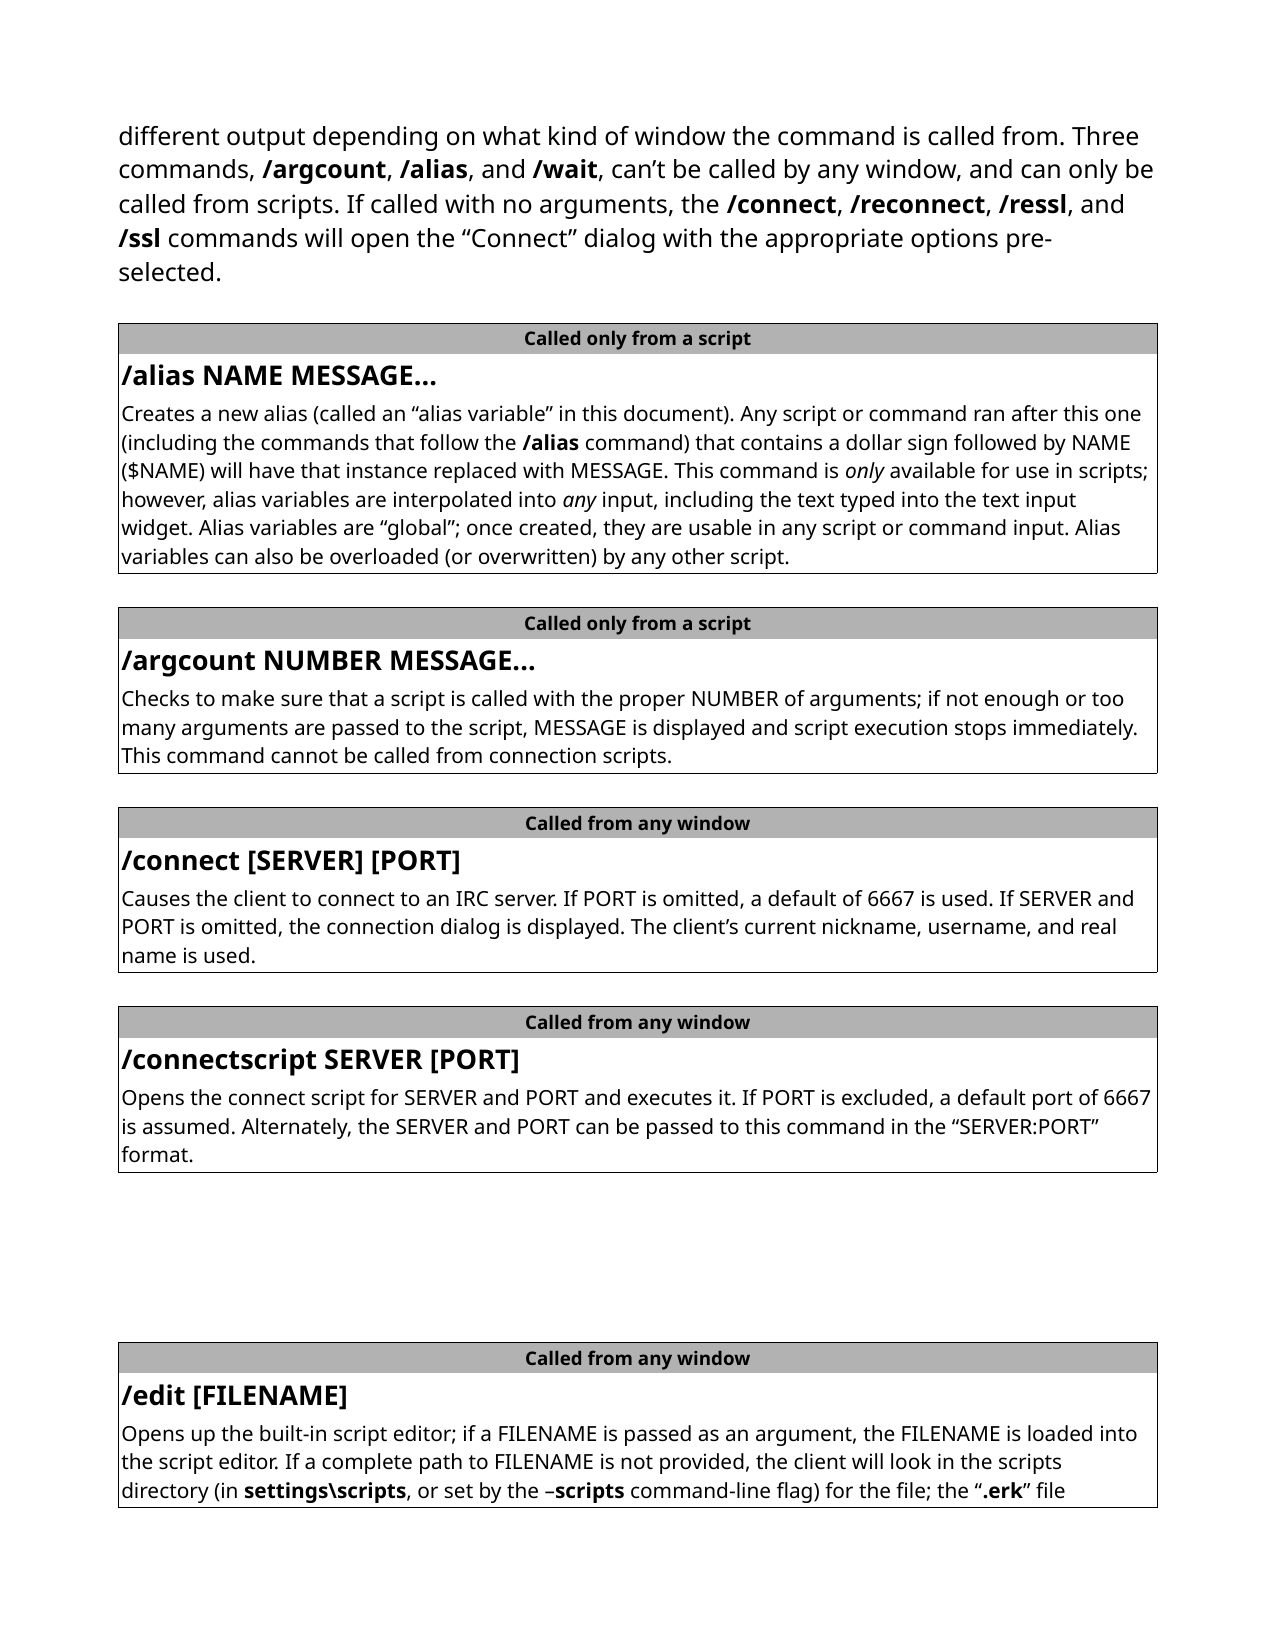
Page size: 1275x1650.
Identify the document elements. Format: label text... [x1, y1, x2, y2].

table_cell Causes the client to connect to an IRC server. If PORT is omitted, a default of 6667 is used. If SERVER and PORT is omitted, the connection dialog is displayed. The client’s current nickname, username, and real name is used. [119, 881, 1157, 972]
table_header Called only from a script [119, 608, 1157, 639]
table_header Called only from a script [119, 324, 1157, 354]
table_cell Checks to make sure that a script is called with the proper NUMBER of arguments; if not enough or too many arguments are passed to the script, MESSAGE is displayed and script execution stops immediately. This command cannot be called from connection scripts. [119, 681, 1157, 773]
table_header Called from any window [119, 808, 1157, 838]
table_cell /edit [FILENAME] [119, 1374, 1157, 1416]
table_cell /connectscript SERVER [PORT] [119, 1038, 1157, 1080]
table_cell /connect [SERVER] [PORT] [119, 838, 1157, 881]
table_cell /argcount NUMBER MESSAGE... [119, 639, 1157, 681]
table_cell Creates a new alias (called an “alias variable” in this document). Any script or command ran after this one (including the commands that follow the /alias command) that contains a dollar sign followed by NAME ($NAME) will have that instance replaced with MESSAGE. This command is only available for use in scripts; however, alias variables are interpolated into any input, including the text typed into the text input widget. Alias variables are “global”; once created, they are usable in any script or command input. Alias variables can also be overloaded (or overwritten) by any other script. [119, 397, 1157, 573]
table_cell Opens up the built-in script editor; if a FILENAME is passed as an argument, the FILENAME is loaded into the script editor. If a complete path to FILENAME is not provided, the client will look in the scripts directory (in settings\scripts, or set by the –scripts command-line flag) for the file; the “.erk” file [119, 1416, 1157, 1507]
table_header Called from any window [119, 1007, 1157, 1038]
text different output depending on what kind of window the command is called from. Three commands, /argcount, /alias, and /wait, can’t be called by any window, and can only be called from scripts. If called with no arguments, the /connect, /reconnect, /ressl, and /ssl commands will open the “Connect” dialog with the appropriate options pre-selected. [118, 118, 1157, 288]
table_header Called from any window [119, 1343, 1157, 1373]
table_cell /alias NAME MESSAGE... [119, 354, 1157, 397]
table_cell Opens the connect script for SERVER and PORT and executes it. If PORT is excluded, a default port of 6667 is assumed. Alternately, the SERVER and PORT can be passed to this command in the “SERVER:PORT” format. [119, 1080, 1157, 1172]
